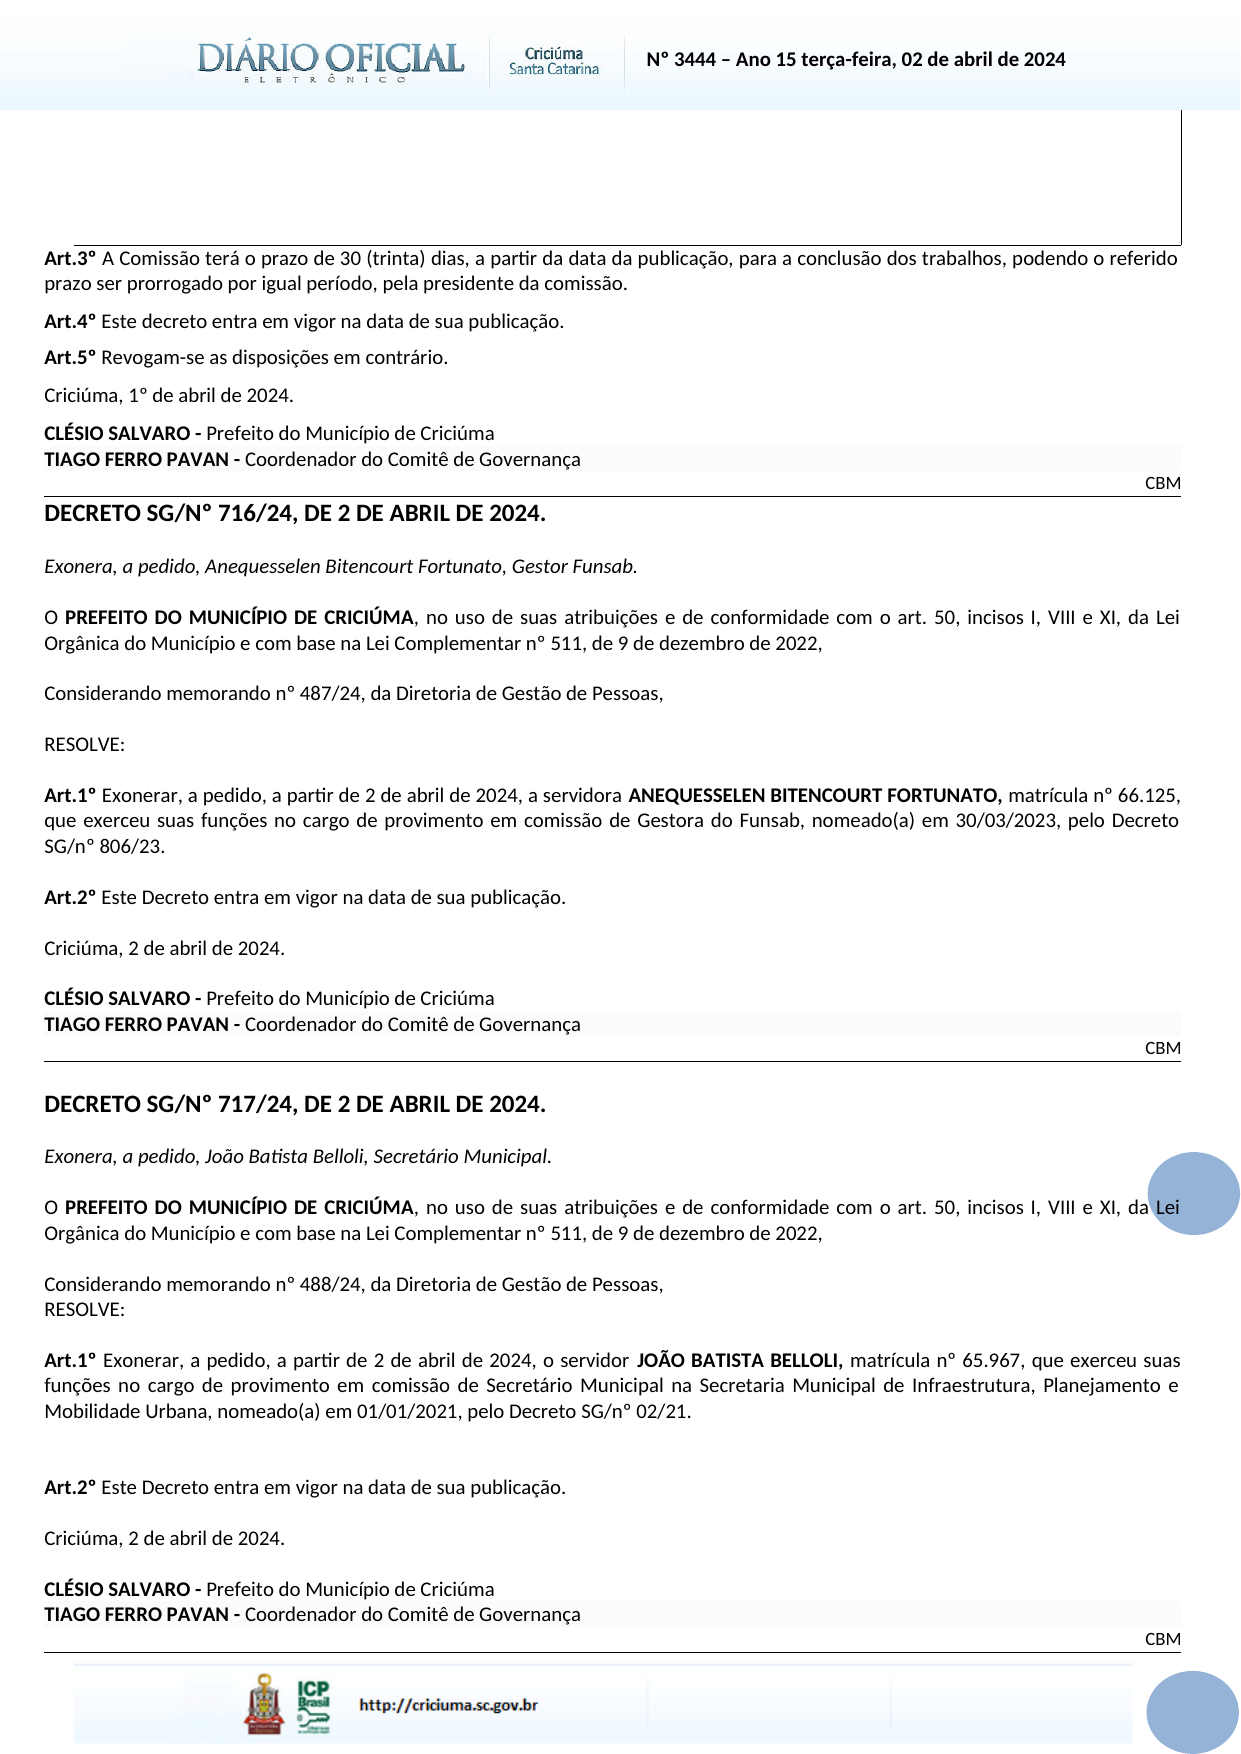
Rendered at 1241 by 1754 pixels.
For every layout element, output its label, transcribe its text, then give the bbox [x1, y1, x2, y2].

text CBM [44, 1036, 1181, 1061]
text TIAGO FERRO PAVAN - Coordenador do Comitê de Governança [44, 446, 1181, 471]
text CBM [44, 471, 1181, 496]
text Art.4º Este decreto entra em vigor na data de sua publicação. [44, 309, 1181, 334]
text Art.1º Exonerar, a pedido, a partir de 2 de abril de 2024, o servidor JOÃO BATISTA BELLOLI, matrícula nº 65.967, que exerceu suas funções no cargo de provimento em comissão de Secretário Municipal na Secretaria Municipal de Infraestrutura, Planejamento e Mobilidade Urbana, nomeado(a) em 01/01/2021, pelo Decreto SG/nº 02/21. [44, 1347, 1181, 1423]
text Criciúma, 1º de abril de 2024. [44, 382, 1181, 408]
text DECRETO SG/Nº 717/24, DE 2 DE ABRIL DE 2024. [44, 1088, 1181, 1118]
text Exonera, a pedido, Anequesselen Bitencourt Fortunato, Gestor Funsab. [44, 553, 1181, 579]
text Art.1º Exonerar, a pedido, a partir de 2 de abril de 2024, a servidora ANEQUESSELEN BITENCOURT FORTUNATO, matrícula nº 66.125, que exerceu suas funções no cargo de provimento em comissão de Gestora do Funsab, nomeado(a) em 30/03/2023, pelo Decreto SG/nº 806/23. [44, 782, 1181, 858]
text Art.2º Este Decreto entra em vigor na data de sua publicação. [44, 1474, 1181, 1499]
text O PREFEITO DO MUNICÍPIO DE CRICIÚMA, no uso de suas atribuições e de conformidade com o art. 50, incisos I, VIII e XI, da Lei Orgânica do Município e com base na Lei Complementar nº 511, de 9 de dezembro de 2022, [44, 604, 1181, 655]
text O PREFEITO DO MUNICÍPIO DE CRICIÚMA, no uso de suas atribuições e de conformidade com o art. 50, incisos I, VIII e XI, da Lei Orgânica do Município e com base na Lei Complementar nº 511, de 9 de dezembro de 2022, [44, 1194, 1181, 1245]
text CLÉSIO SALVARO - Prefeito do Município de Criciúma [44, 986, 1181, 1011]
text Considerando memorando nº 488/24, da Diretoria de Gestão de Pessoas, [44, 1271, 1181, 1296]
text CLÉSIO SALVARO - Prefeito do Município de Criciúma [44, 421, 1181, 446]
text Art.5º Revogam-se as disposições em contrário. [44, 344, 1181, 370]
text Criciúma, 2 de abril de 2024. [44, 935, 1181, 960]
text RESOLVE: [44, 731, 1181, 757]
text CLÉSIO SALVARO - Prefeito do Município de Criciúma [44, 1576, 1181, 1601]
text Art.3º A Comissão terá o prazo de 30 (trinta) dias, a partir da data da publicação, para a conclusão dos trabalhos, podendo o referido prazo ser prorrogado por igual período, pela presidente da comissão. [44, 245, 1181, 296]
text CBM [44, 1627, 1181, 1652]
text Considerando memorando nº 487/24, da Diretoria de Gestão de Pessoas, [44, 681, 1181, 706]
text TIAGO FERRO PAVAN - Coordenador do Comitê de Governança [44, 1011, 1181, 1036]
text TIAGO FERRO PAVAN - Coordenador do Comitê de Governança [44, 1601, 1181, 1627]
text Criciúma, 2 de abril de 2024. [44, 1525, 1181, 1550]
text Exonera, a pedido, João Batista Belloli, Secretário Municipal. [44, 1144, 1181, 1169]
text Art.2º Este Decreto entra em vigor na data de sua publicação. [44, 884, 1181, 909]
text RESOLVE: [44, 1296, 1181, 1322]
text DECRETO SG/Nº 716/24, DE 2 DE ABRIL DE 2024. [44, 497, 1181, 528]
